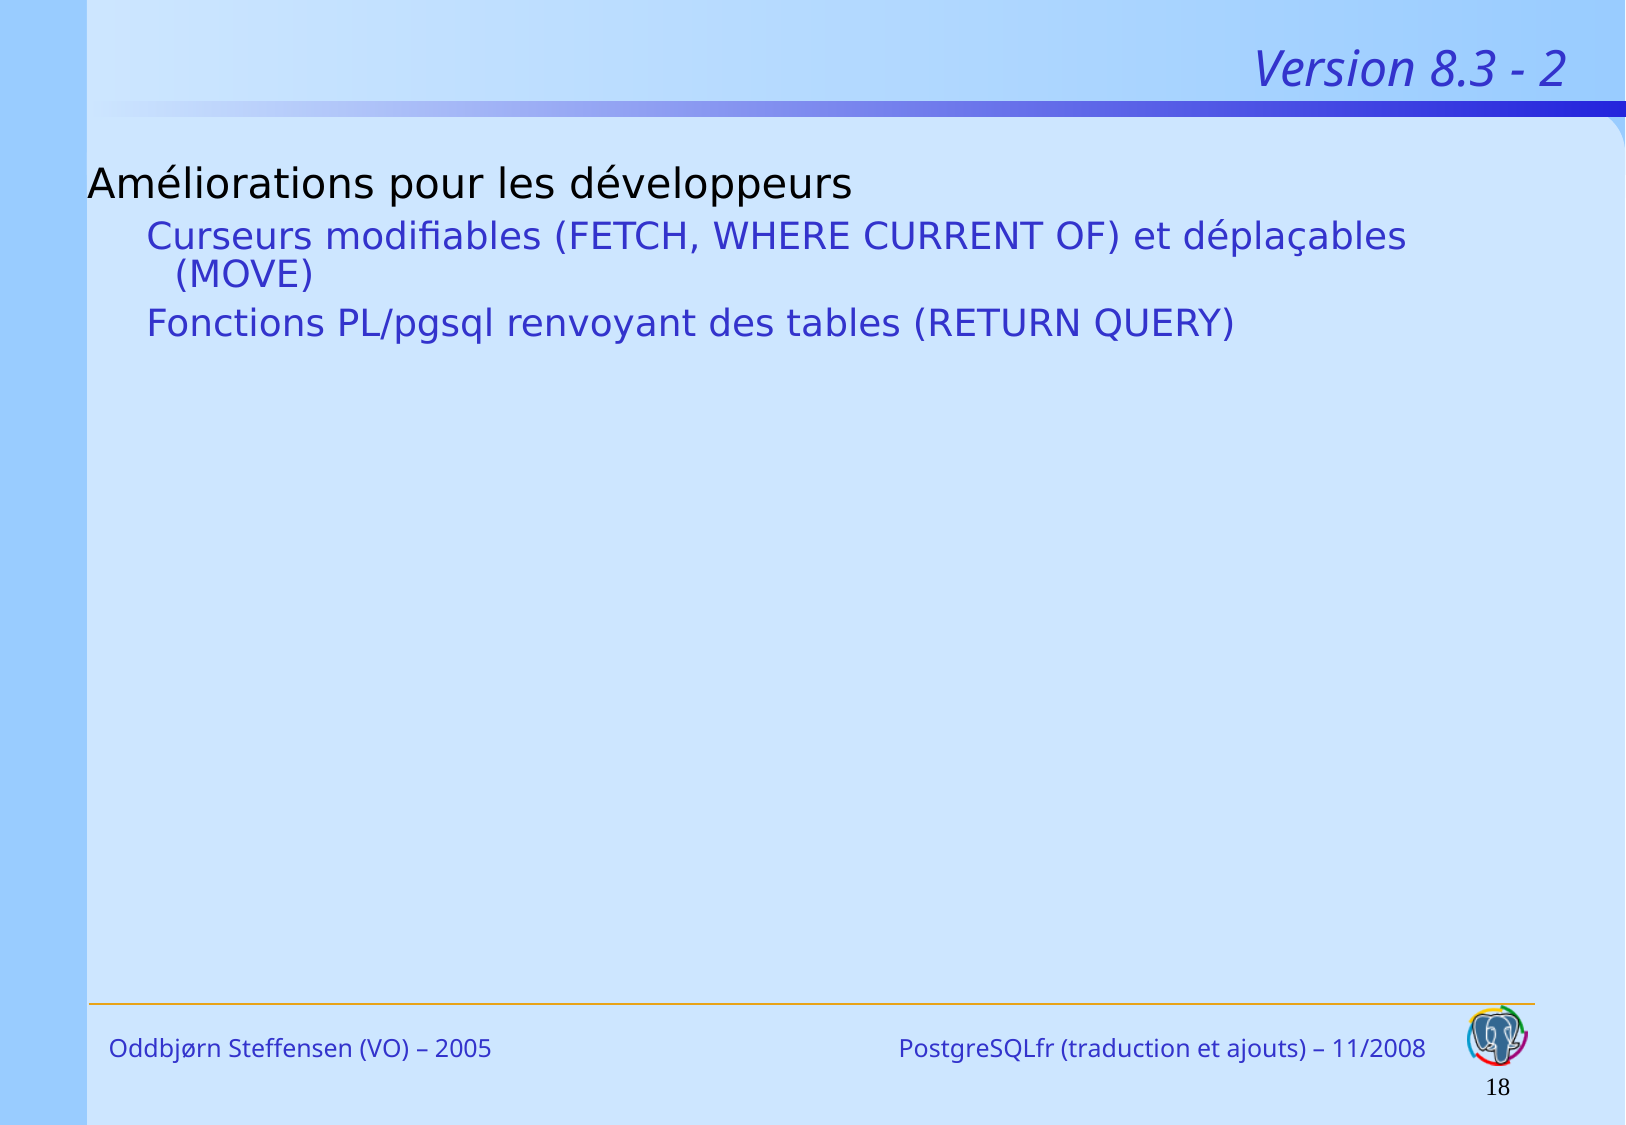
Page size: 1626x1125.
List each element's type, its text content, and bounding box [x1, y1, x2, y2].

list Améliorations pour les développeurs Curseurs modifiables (FETCH, WHERE CURRENT OF) et déplaçables (MOVE) Fonctions PL/pgsql renvoyant des tables (RETURN QUERY) [86, 159, 1520, 965]
picture [1467, 1005, 1528, 1066]
title Version 8.3 - 2 [172, 0, 1567, 134]
